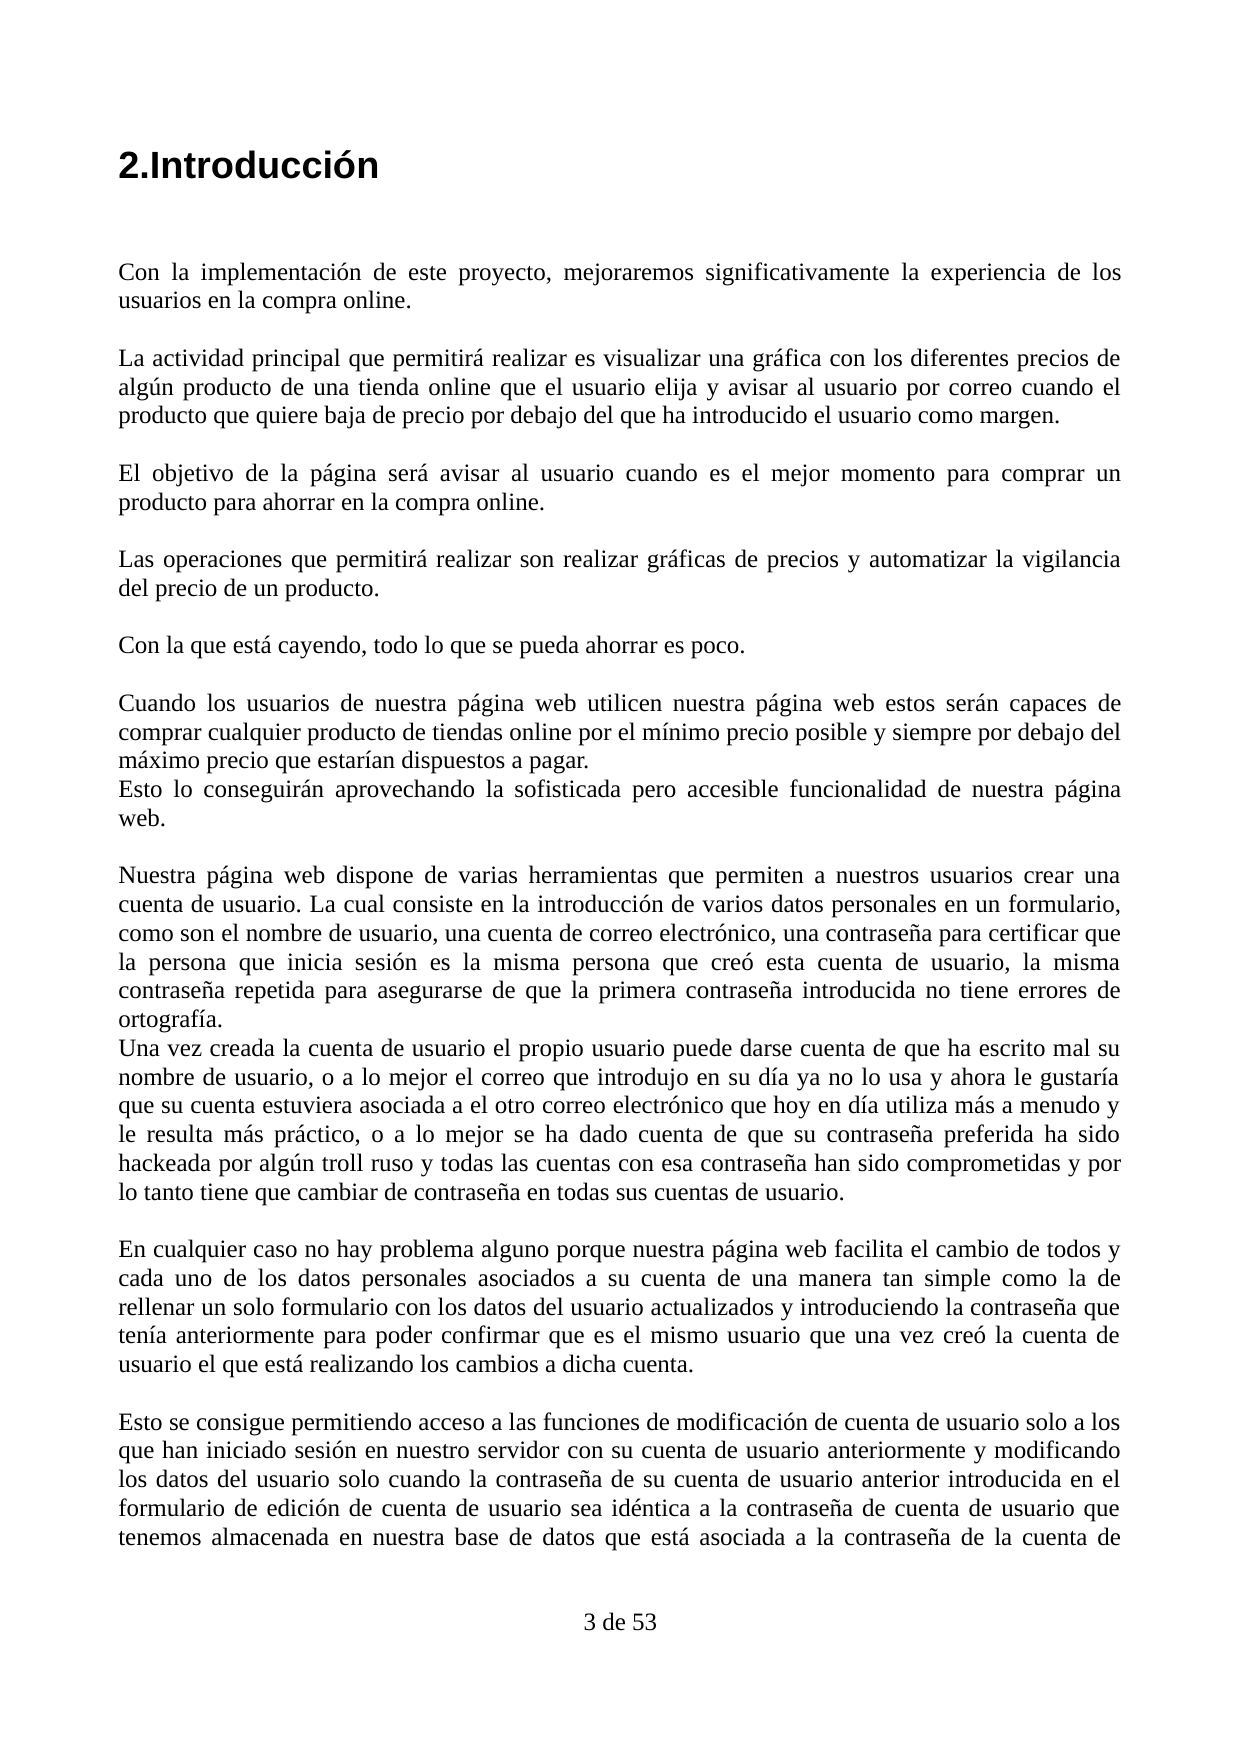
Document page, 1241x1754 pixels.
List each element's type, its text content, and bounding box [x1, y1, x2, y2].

text Cuando los usuarios de nuestra página web utilicen nuestra página web estos serán capaces de comprar cualquier producto de tiendas online por el mínimo precio posible y siempre por debajo del máximo precio que estarían dispuestos a pagar. [118, 688, 1122, 774]
text La actividad principal que permitirá realizar es visualizar una gráfica con los diferentes precios de algún producto de una tienda online que el usuario elija y avisar al usuario por correo cuando el producto que quiere baja de precio por debajo del que ha introducido el usuario como margen. [118, 343, 1122, 429]
subtitle 2.Introducción [118, 143, 1122, 187]
text Con la implementación de este proyecto, mejoraremos significativamente la experiencia de los usuarios en la compra online. [118, 257, 1122, 314]
text Con la que está cayendo, todo lo que se pueda ahorrar es poco. [118, 631, 1122, 659]
text En cualquier caso no hay problema alguno porque nuestra página web facilita el cambio de todos y cada uno de los datos personales asociados a su cuenta de una manera tan simple como la de rellenar un solo formulario con los datos del usuario actualizados y introduciendo la contraseña que tenía anteriormente para poder confirmar que es el mismo usuario que una vez creó la cuenta de usuario el que está realizando los cambios a dicha cuenta. [118, 1234, 1122, 1378]
text Nuestra página web dispone de varias herramientas que permiten a nuestros usuarios crear una cuenta de usuario. La cual consiste en la introducción de varios datos personales en un formulario, como son el nombre de usuario, una cuenta de correo electrónico, una contraseña para certificar que la persona que inicia sesión es la misma persona que creó esta cuenta de usuario, la misma contraseña repetida para asegurarse de que la primera contraseña introducida no tiene errores de ortografía. [118, 861, 1122, 1033]
text El objetivo de la página será avisar al usuario cuando es el mejor momento para comprar un producto para ahorrar en la compra online. [118, 458, 1122, 516]
text Esto lo conseguirán aprovechando la sofisticada pero accesible funcionalidad de nuestra página web. [118, 774, 1122, 832]
text Esto se consigue permitiendo acceso a las funciones de modificación de cuenta de usuario solo a los que han iniciado sesión en nuestro servidor con su cuenta de usuario anteriormente y modificando los datos del usuario solo cuando la contraseña de su cuenta de usuario anterior introducida en el formulario de edición de cuenta de usuario sea idéntica a la contraseña de cuenta de usuario que tenemos almacenada en nuestra base de datos que está asociada a la contraseña de la cuenta de [118, 1407, 1122, 1551]
text Las operaciones que permitirá realizar son realizar gráficas de precios y automatizar la vigilancia del precio de un producto. [118, 544, 1122, 602]
text Una vez creada la cuenta de usuario el propio usuario puede darse cuenta de que ha escrito mal su nombre de usuario, o a lo mejor el correo que introdujo en su día ya no lo usa y ahora le gustaría que su cuenta estuviera asociada a el otro correo electrónico que hoy en día utiliza más a menudo y le resulta más práctico, o a lo mejor se ha dado cuenta de que su contraseña preferida ha sido hackeada por algún troll ruso y todas las cuentas con esa contraseña han sido comprometidas y por lo tanto tiene que cambiar de contraseña en todas sus cuentas de usuario. [118, 1033, 1122, 1206]
